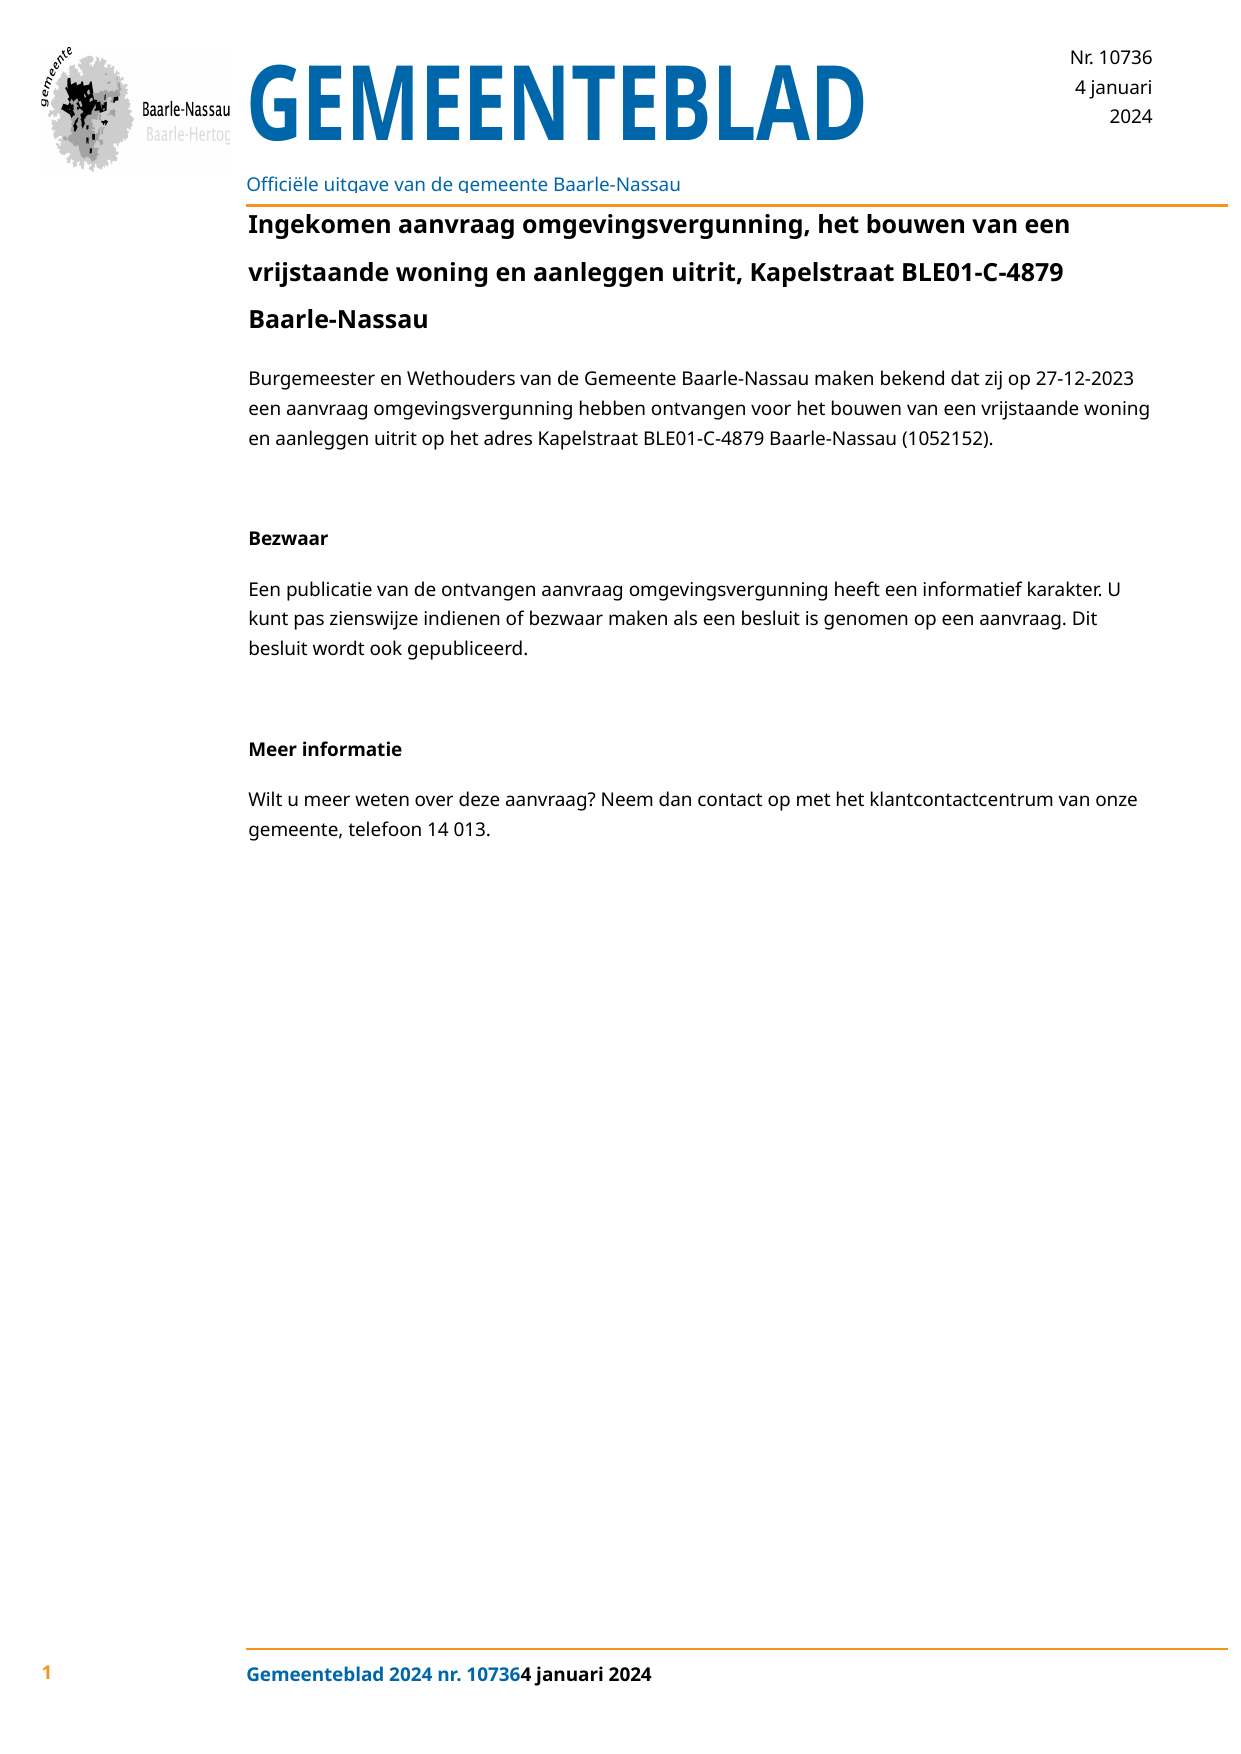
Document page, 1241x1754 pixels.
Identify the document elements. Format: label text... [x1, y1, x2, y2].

text Wilt u meer weten over deze aanvraag? Neem dan contact op met het klantcontactcentrum van onze gemeente, telefoon 14 013. [248, 786, 1152, 842]
text Meer informatie [248, 736, 1152, 762]
text Een publicatie van de ontvangen aanvraag omgevingsvergunning heeft een informatief karakter. U kunt pas zienswijze indienen of bezwaar maken als een besluit is genomen op een aanvraag. Dit besluit wordt ook gepubliceerd. [248, 576, 1152, 661]
picture [41, 47, 231, 172]
text Burgemeester en Wethouders van de Gemeente Baarle-Nassau maken bekend dat zij op 27-12-2023 een aanvraag omgevingsvergunning hebben ontvangen voor het bouwen van een vrijstaande woning en aanleggen uitrit op het adres Kapelstraat BLE01-C-4879 Baarle-Nassau (1052152). [248, 366, 1152, 450]
text Ingekomen aanvraag omgevingsvergunning, het bouwen van een vrijstaande woning en aanleggen uitrit, Kapelstraat BLE01-C-4879 Baarle-Nassau [248, 207, 1152, 336]
text Bezwaar [248, 526, 1152, 551]
